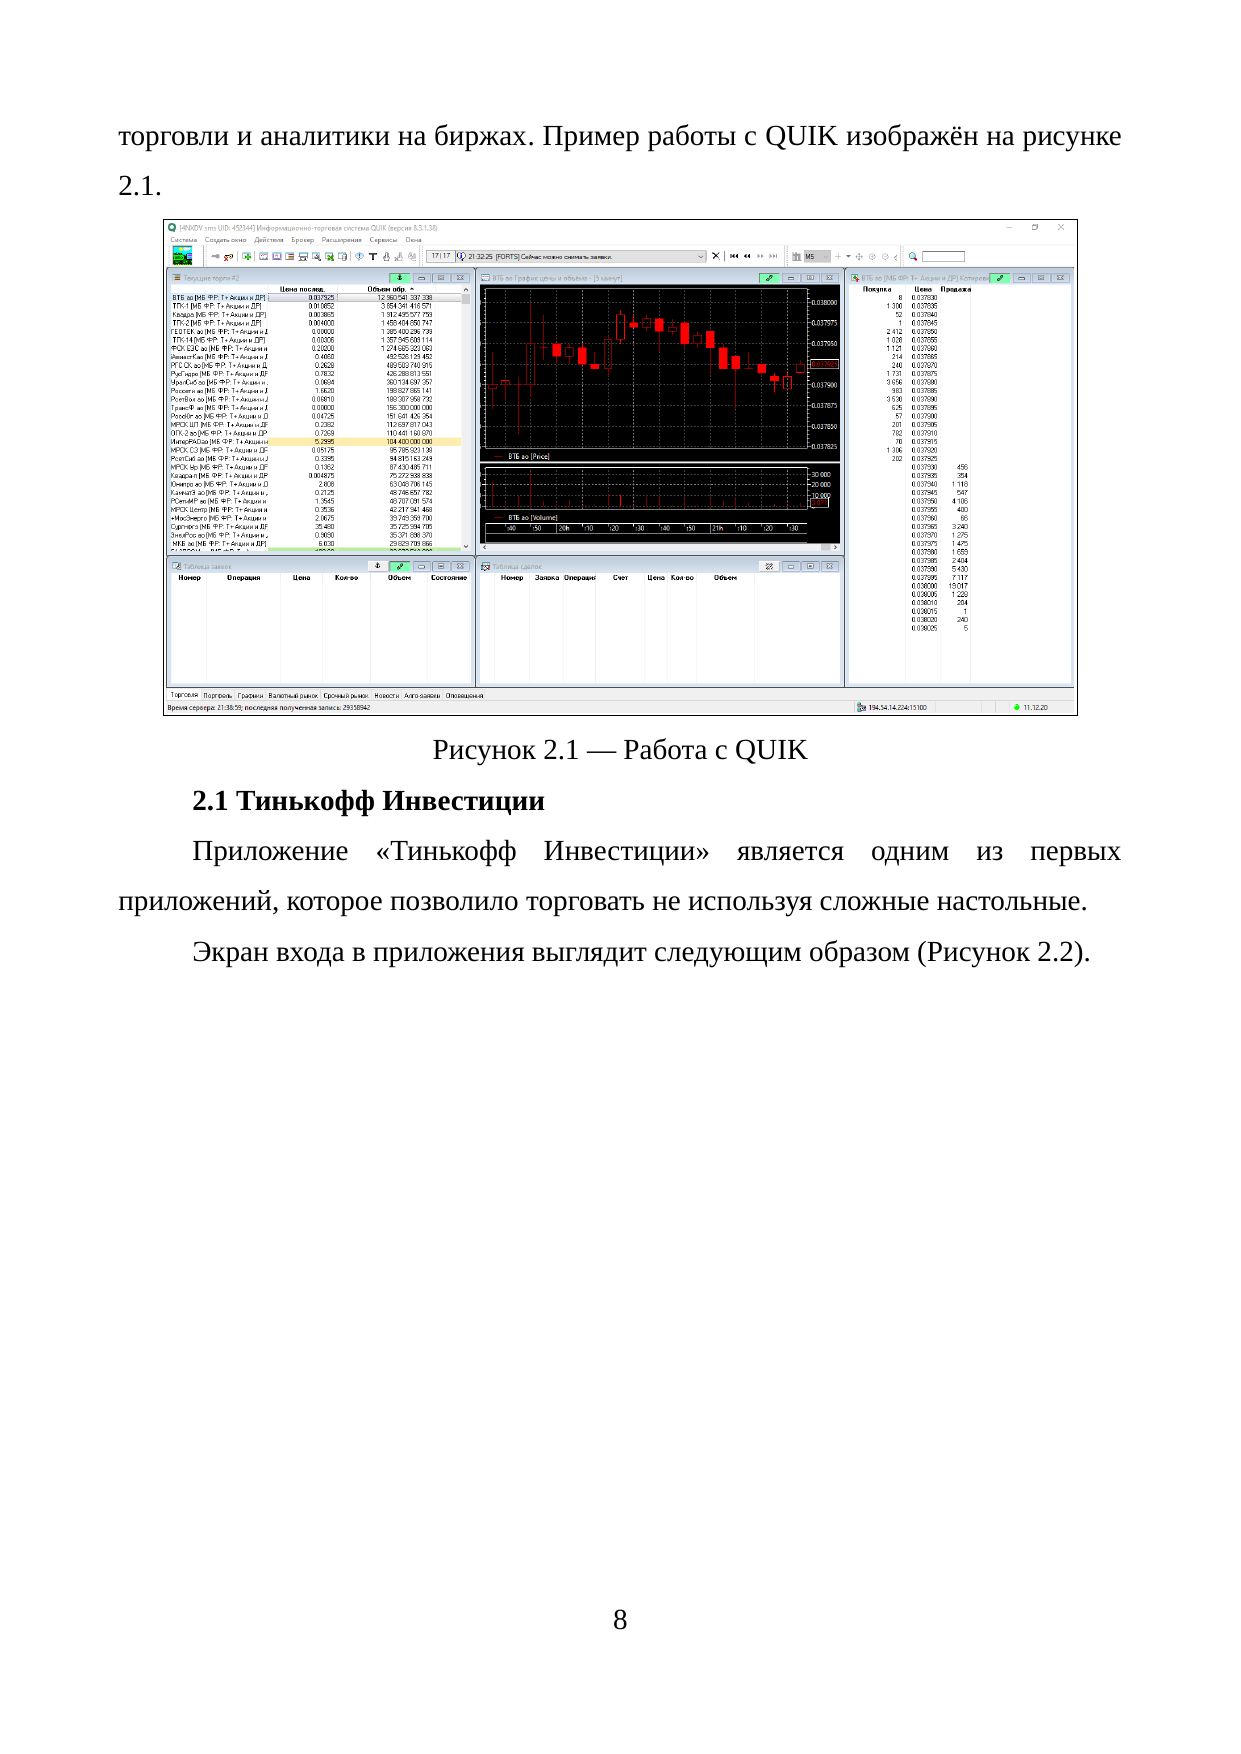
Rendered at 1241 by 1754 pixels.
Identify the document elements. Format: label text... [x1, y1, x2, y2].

text Приложение «Тинькофф Инвестиции» является одним из первых приложений, которое позволило торговать не используя сложные настольные. [118, 833, 1122, 917]
picture [166, 221, 1074, 713]
text Экран входа в приложения выглядит следующим образом (Рисунок 2.2). [118, 934, 1122, 967]
text торговли и аналитики на биржах. Пример работы с QUIK изображён на рисунке 2.1. [118, 118, 1122, 202]
subtitle 2.1 Тинькофф Инвестиции [118, 783, 1122, 816]
text Рисунок 2.1 — Работа с QUIK [118, 713, 1122, 766]
